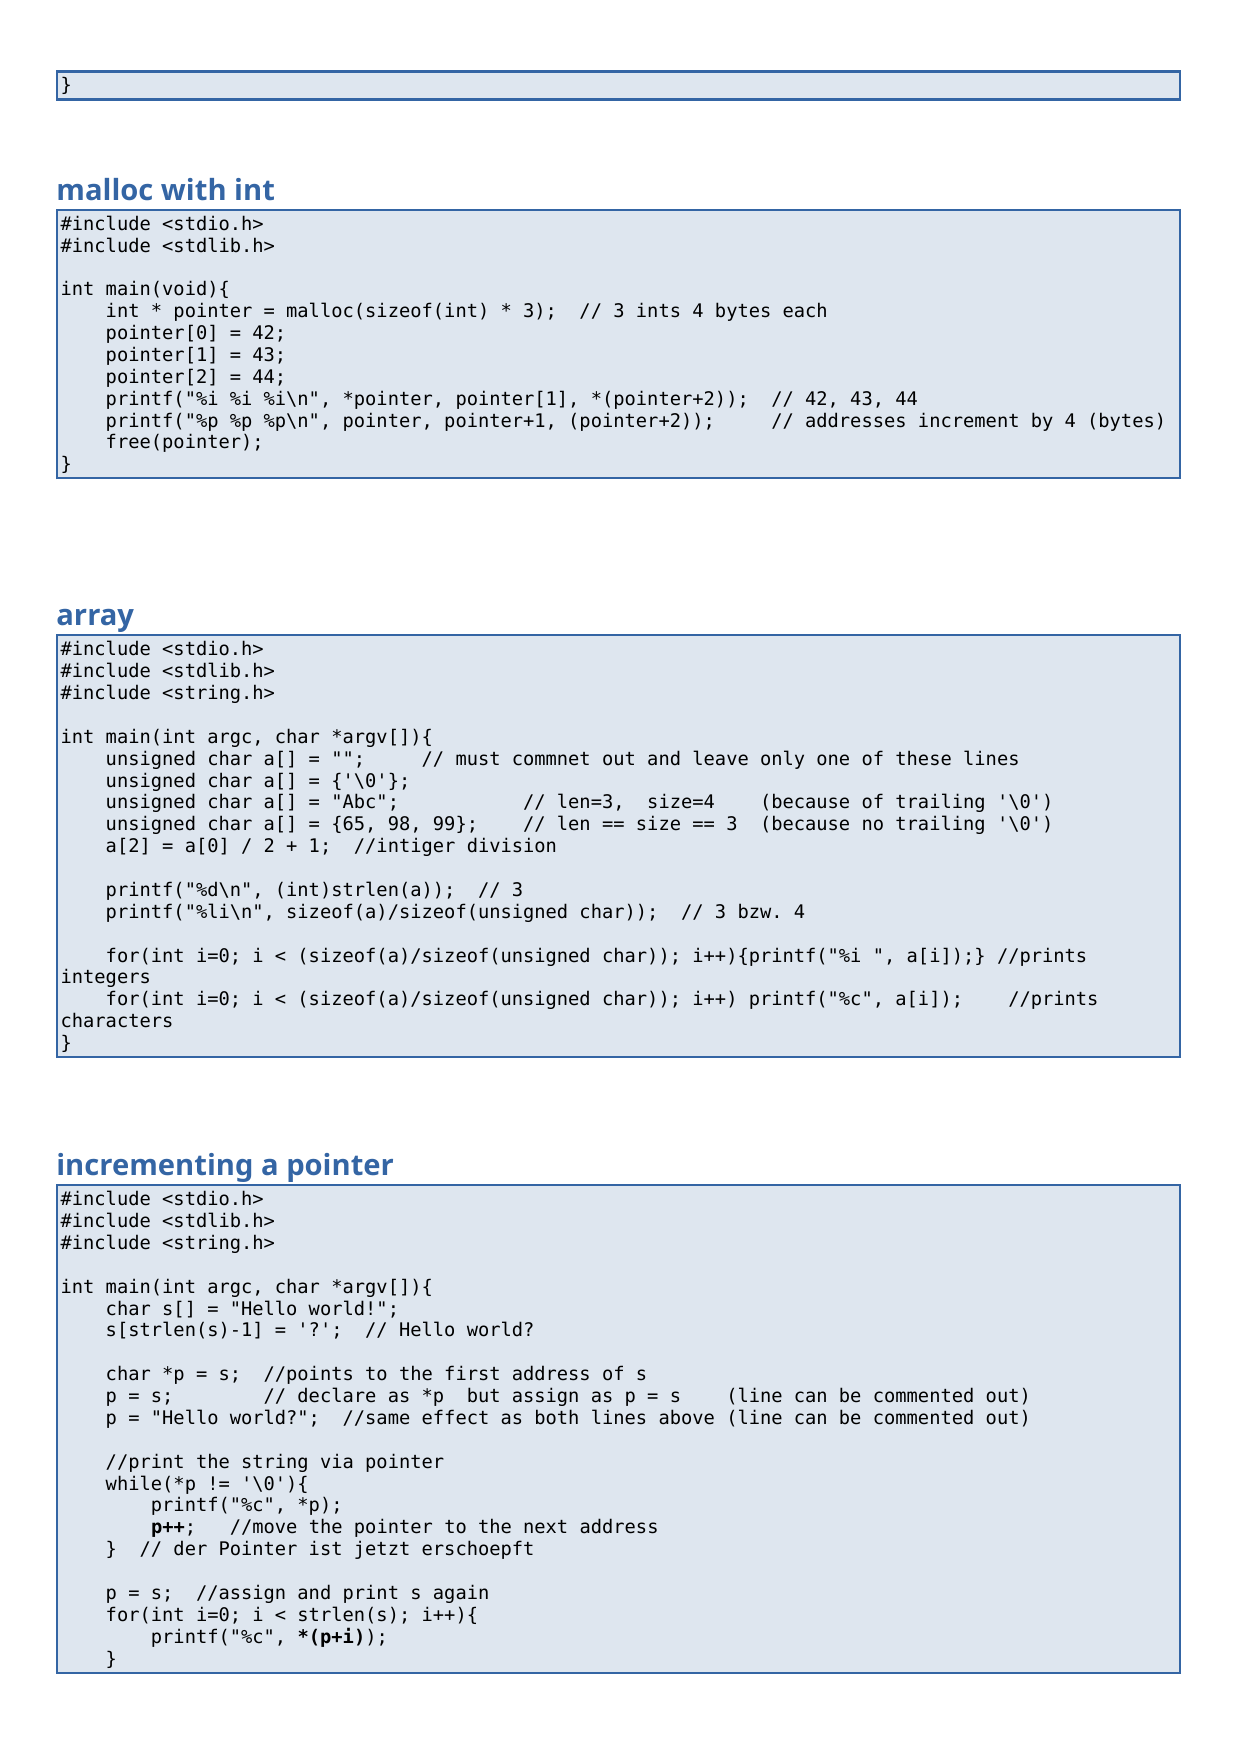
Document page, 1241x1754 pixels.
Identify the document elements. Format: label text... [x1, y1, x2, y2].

text for(int i=0; i < strlen(s); i++){ [58, 1600, 1179, 1622]
title incrementing a pointer [56, 1144, 1181, 1184]
text } [58, 1643, 1179, 1672]
text #include <stdlib.h> [58, 656, 1179, 678]
text int main(int argc, char *argv[]){ [58, 722, 1179, 743]
text while(*p != '\0'){ [58, 1468, 1179, 1490]
text int * pointer = malloc(sizeof(int) * 3); // 3 ints 4 bytes each [58, 296, 1179, 318]
text printf("%i %i %i\n", *pointer, pointer[1], *(pointer+2)); // 42, 43, 44 [58, 384, 1179, 406]
text free(pointer); [58, 427, 1179, 449]
text unsigned char a[] = {65, 98, 99}; // len == size == 3 (because no trailing '\0') [58, 809, 1179, 831]
text char s[] = "Hello world!"; [58, 1293, 1179, 1315]
text p = "Hello world?"; //same effect as both lines above (line can be commented out) [58, 1403, 1179, 1425]
text } [58, 73, 1179, 98]
text printf("%d\n", (int)strlen(a)); // 3 [58, 875, 1179, 897]
text for(int i=0; i < (sizeof(a)/sizeof(unsigned char)); i++){printf("%i ", a[i]);} //prints integers [58, 940, 1179, 984]
text #include <stdio.h> [58, 211, 1179, 231]
text #include <stdio.h> [58, 636, 1179, 656]
text unsigned char a[] = ""; // must commnet out and leave only one of these lines [58, 743, 1179, 765]
text pointer[2] = 44; [58, 362, 1179, 384]
text #include <stdlib.h> [58, 231, 1179, 252]
text p = s; // declare as *p but assign as p = s (line can be commented out) [58, 1381, 1179, 1403]
text int main(int argc, char *argv[]){ [58, 1272, 1179, 1293]
text #include <stdlib.h> [58, 1206, 1179, 1228]
text int main(void){ [58, 274, 1179, 296]
text pointer[0] = 42; [58, 318, 1179, 340]
text printf("%p %p %p\n", pointer, pointer+1, (pointer+2)); // addresses increment by 4 (bytes) [58, 406, 1179, 427]
text for(int i=0; i < (sizeof(a)/sizeof(unsigned char)); i++) printf("%c", a[i]); //prints characters [58, 984, 1179, 1028]
text } [58, 1028, 1179, 1056]
text unsigned char a[] = {'\0'}; [58, 765, 1179, 787]
text //print the string via pointer [58, 1447, 1179, 1468]
text #include <stdio.h> [58, 1186, 1179, 1206]
text #include <string.h> [58, 678, 1179, 700]
text printf("%c", *p); [58, 1490, 1179, 1512]
text unsigned char a[] = "Abc"; // len=3, size=4 (because of trailing '\0') [58, 787, 1179, 809]
text printf("%c", *(p+i)); [58, 1622, 1179, 1643]
title array [56, 594, 1181, 634]
text } [58, 449, 1179, 477]
text printf("%li\n", sizeof(a)/sizeof(unsigned char)); // 3 bzw. 4 [58, 897, 1179, 918]
text p = s; //assign and print s again [58, 1578, 1179, 1600]
text pointer[1] = 43; [58, 340, 1179, 362]
text } // der Pointer ist jetzt erschoepft [58, 1534, 1179, 1556]
text a[2] = a[0] / 2 + 1; //intiger division [58, 831, 1179, 853]
text s[strlen(s)-1] = '?'; // Hello world? [58, 1315, 1179, 1337]
text char *p = s; //points to the first address of s [58, 1359, 1179, 1381]
title malloc with int [56, 169, 1181, 209]
text #include <string.h> [58, 1228, 1179, 1250]
text p++; //move the pointer to the next address [58, 1512, 1179, 1534]
